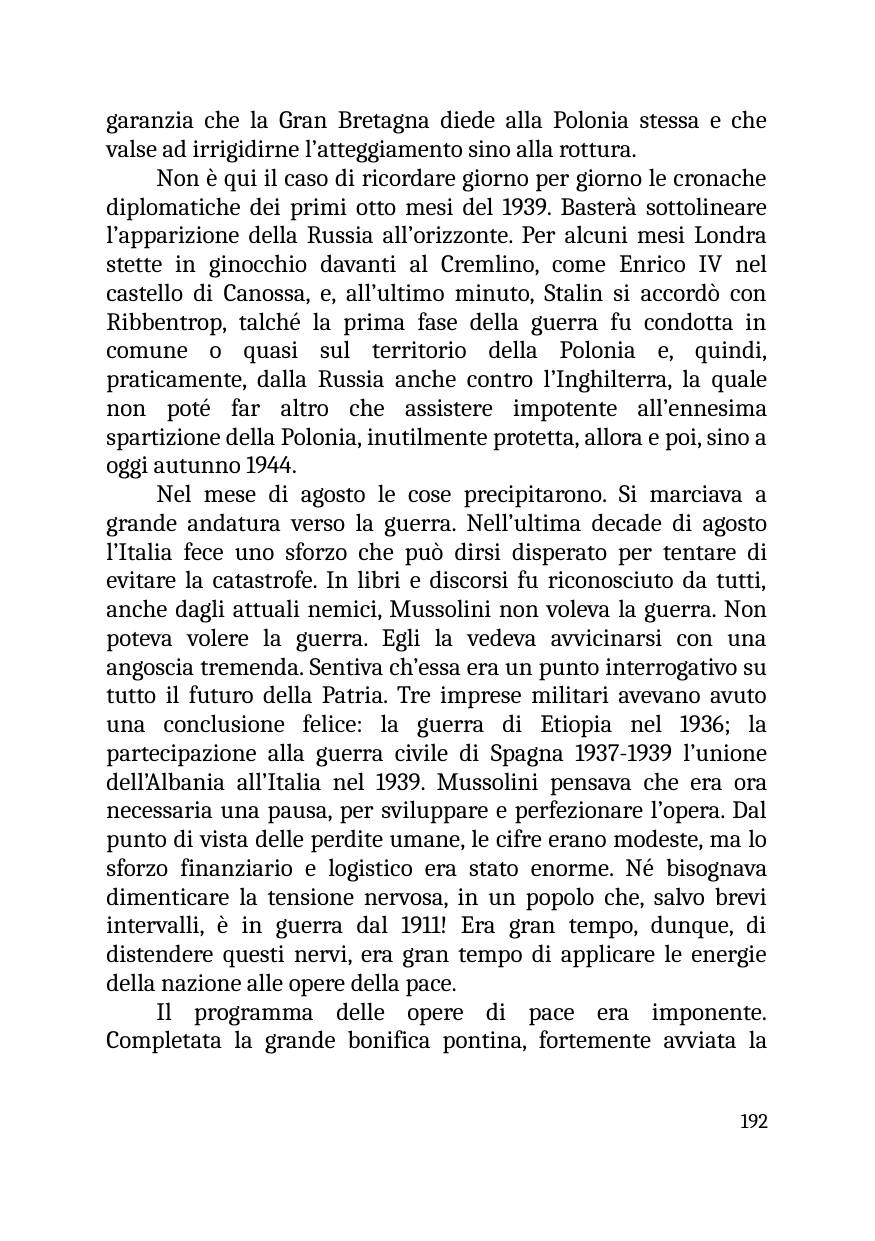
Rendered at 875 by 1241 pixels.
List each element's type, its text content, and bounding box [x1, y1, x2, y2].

text garanzia che la Gran Bretagna diede alla Polonia stessa e che valse ad irrigidirne l’atteggiamento sino alla rottura. [106, 106, 768, 164]
text Nel mese di agosto le cose precipitarono. Si marciava a grande andatura verso la guerra. Nell’ultima decade di agosto l’Italia fece uno sforzo che può dirsi disperato per tentare di evitare la catastrofe. In libri e discorsi fu riconosciuto da tutti, anche dagli attuali nemici, Mussolini non voleva la guerra. Non poteva volere la guerra. Egli la vedeva avvicinarsi con una angoscia tremenda. Sentiva ch’essa era un punto interrogativo su tutto il futuro della Patria. Tre imprese militari avevano avuto una conclusione felice: la guerra di Etiopia nel 1936; la partecipazione alla guerra civile di Spagna 1937-1939 l’unione dell’Albania all’Italia nel 1939. Mussolini pensava che era ora necessaria una pausa, per sviluppare e perfezionare l’opera. Dal punto di vista delle perdite umane, le cifre erano modeste, ma lo sforzo finanziario e logistico era stato enorme. Né bisognava dimenticare la tensione nervosa, in un popolo che, salvo brevi intervalli, è in guerra dal 1911! Era gran tempo, dunque, di distendere questi nervi, era gran tempo di applicare le energie della nazione alle opere della pace. [106, 480, 768, 997]
text Non è qui il caso di ricordare giorno per giorno le cronache diplomatiche dei primi otto mesi del 1939. Basterà sottolineare l’apparizione della Russia all’orizzonte. Per alcuni mesi Londra stette in ginocchio davanti al Cremlino, come Enrico IV nel castello di Canossa, e, all’ultimo minuto, Stalin si accordò con Ribbentrop, talché la prima fase della guerra fu condotta in comune o quasi sul territorio della Polonia e, quindi, praticamente, dalla Russia anche contro l’Inghilterra, la quale non poté far altro che assistere impotente all’ennesima spartizione della Polonia, inutilmente protetta, allora e poi, sino a oggi autunno 1944. [106, 164, 768, 480]
text Il programma delle opere di pace era imponente. Completata la grande bonifica pontina, fortemente avviata la [106, 997, 768, 1055]
